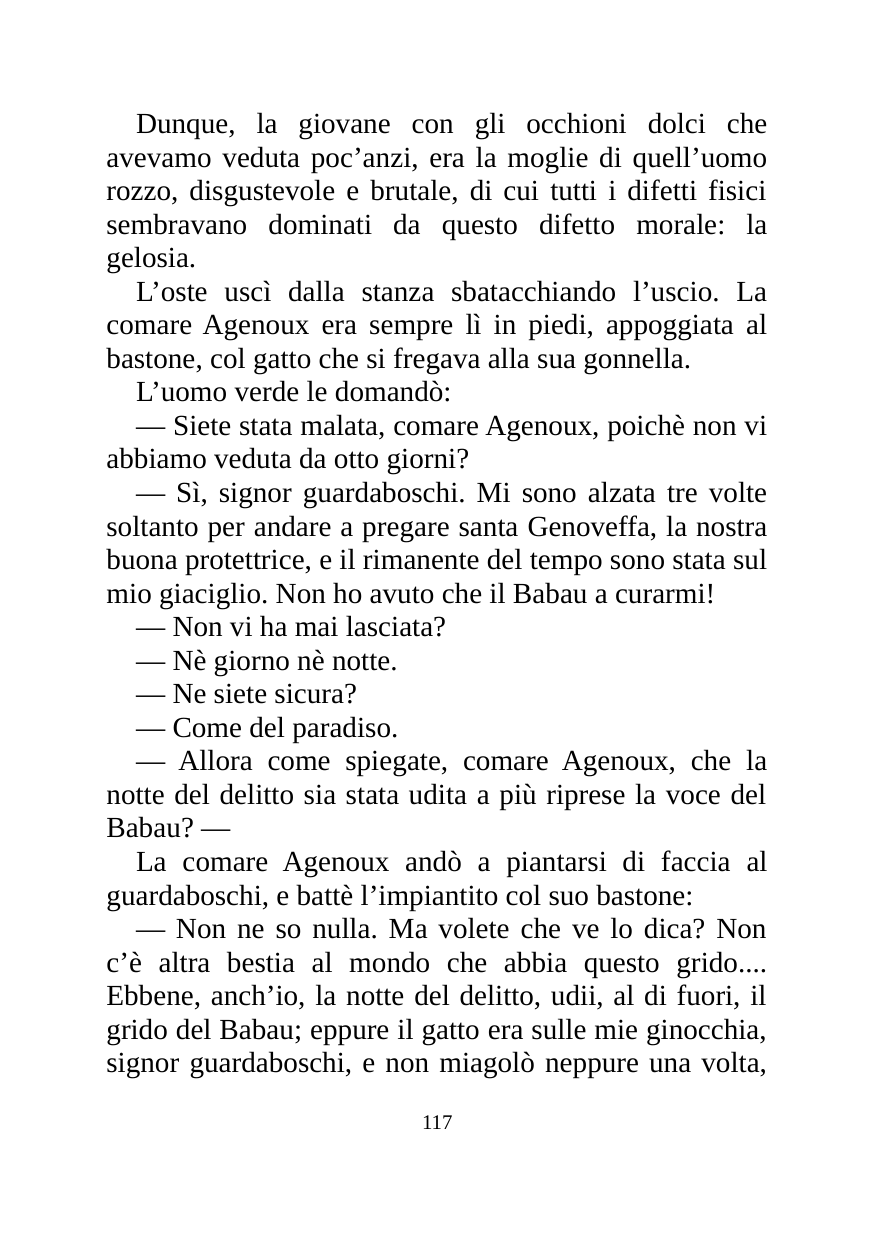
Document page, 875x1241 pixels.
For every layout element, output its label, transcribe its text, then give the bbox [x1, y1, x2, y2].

text — Sì, signor guardaboschi. Mi sono alzata tre volte soltanto per andare a pregare santa Genoveffa, la nostra buona protettrice, e il rimanente del tempo sono stata sul mio giaciglio. Non ho avuto che il Babau a curarmi! [106, 475, 768, 609]
text — Non ne so nulla. Ma volete che ve lo dica? Non c’è altra bestia al mondo che abbia questo grido.... Ebbene, anch’io, la notte del delitto, udii, al di fuori, il grido del Babau; eppure il gatto era sulle mie ginocchia, signor guardaboschi, e non miagolò neppure una volta, [106, 911, 768, 1079]
text L’oste uscì dalla stanza sbatacchiando l’uscio. La comare Agenoux era sempre lì in piedi, appoggiata al bastone, col gatto che si fregava alla sua gonnella. [106, 274, 768, 374]
text — Ne siete sicura? [106, 676, 768, 710]
text — Allora come spiegate, comare Agenoux, che la notte del delitto sia stata udita a più riprese la voce del Babau? — [106, 743, 768, 844]
text — Come del paradiso. [106, 710, 768, 743]
text La comare Agenoux andò a piantarsi di faccia al guardaboschi, e battè l’impiantito col suo bastone: [106, 844, 768, 911]
text L’uomo verde le domandò: [106, 374, 768, 408]
text — Nè giorno nè notte. [106, 643, 768, 676]
text — Non vi ha mai lasciata? [106, 609, 768, 643]
text Dunque, la giovane con gli occhioni dolci che avevamo veduta poc’anzi, era la moglie di quell’uomo rozzo, disgustevole e brutale, di cui tutti i difetti fisici sembravano dominati da questo difetto morale: la gelosia. [106, 106, 768, 274]
text — Siete stata malata, comare Agenoux, poichè non vi abbiamo veduta da otto giorni? [106, 408, 768, 475]
